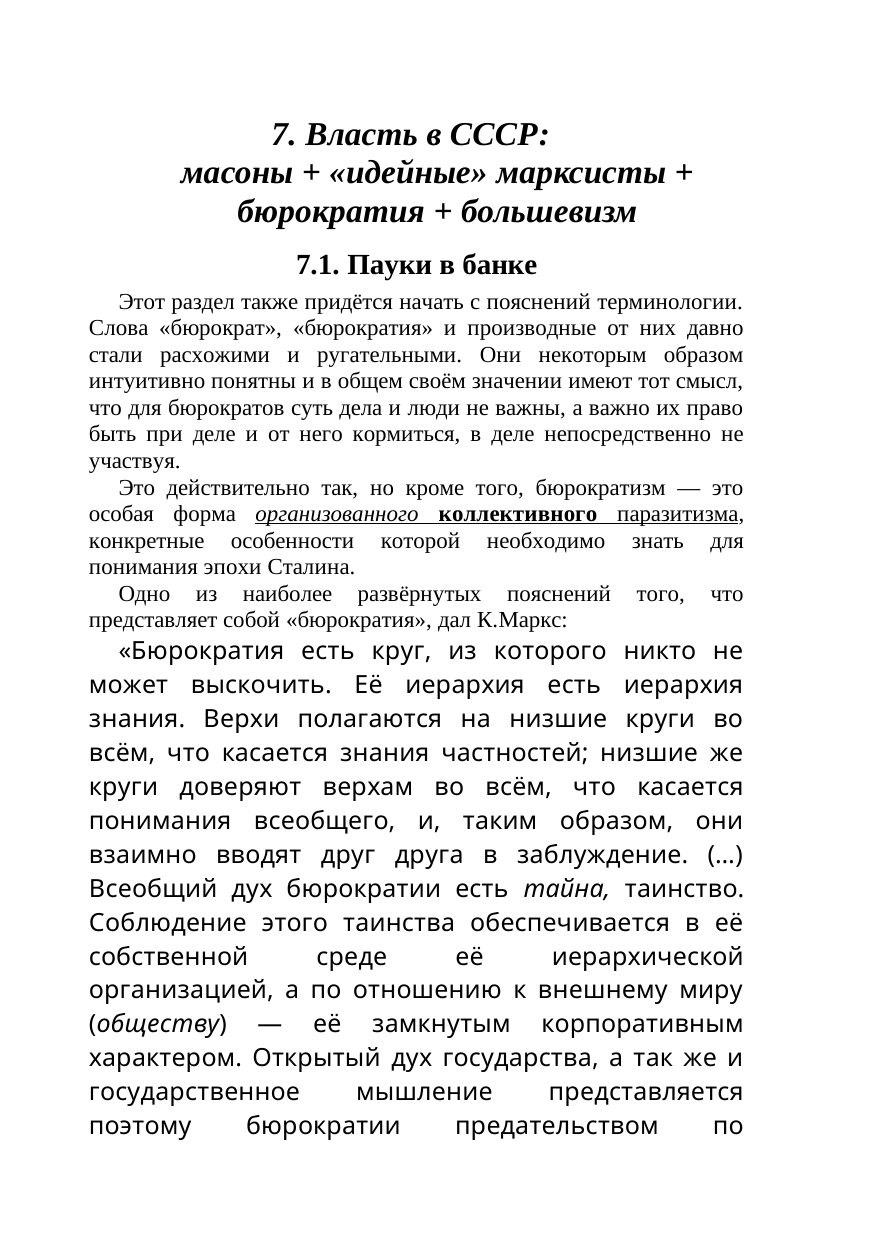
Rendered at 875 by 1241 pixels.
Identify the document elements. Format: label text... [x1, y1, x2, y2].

text Это действительно так, но кроме того, бюрократизм — это особая форма организованного коллективного паразитизма, конкретные особенности которой необходимо знать для понимания эпохи Сталина. [89, 473, 744, 580]
text Одно из наиболее развёрнутых пояснений того, что представляет собой «бюрократия», дал К.Маркс: [89, 580, 744, 633]
subtitle 7. Власть в СССР: масоны + «идейные» марксисты + бюрократия + большевизм [89, 114, 744, 229]
text «Бюрократия есть круг, из которого никто не может выскочить. Её иерархия есть иерархия знания. Верхи полагаются на низшие круги во всём, что касается знания частностей; низшие же круги доверяют верхам во всём, что касается понимания всеобщего, и, таким образом, они взаимно вводят друг друга в заблуждение. (…) Всеобщий дух бюрократии есть тайна, таинство. Соблюдение этого таинства обеспечивается в её собственной среде её иерархической организацией, а по отношению к внешнему миру (обществу) — её замкнутым корпоративным характером. Открытый дух государства, а так же и государственное мышление представляется поэтому бюрократии предательством по [89, 633, 744, 1142]
subtitle 7.1. Пауки в банке [89, 248, 744, 281]
text Этот раздел также придётся начать с пояснений терминологии. Слова «бюрократ», «бюрократия» и производные от них давно стали расхожими и ругательными. Они некоторым образом интуитивно понятны и в общем своём значении имеют тот смысл, что для бюрократов суть дела и люди не важны, а важно их право быть при деле и от него кормиться, в деле непосредственно не участвуя. [89, 287, 744, 473]
